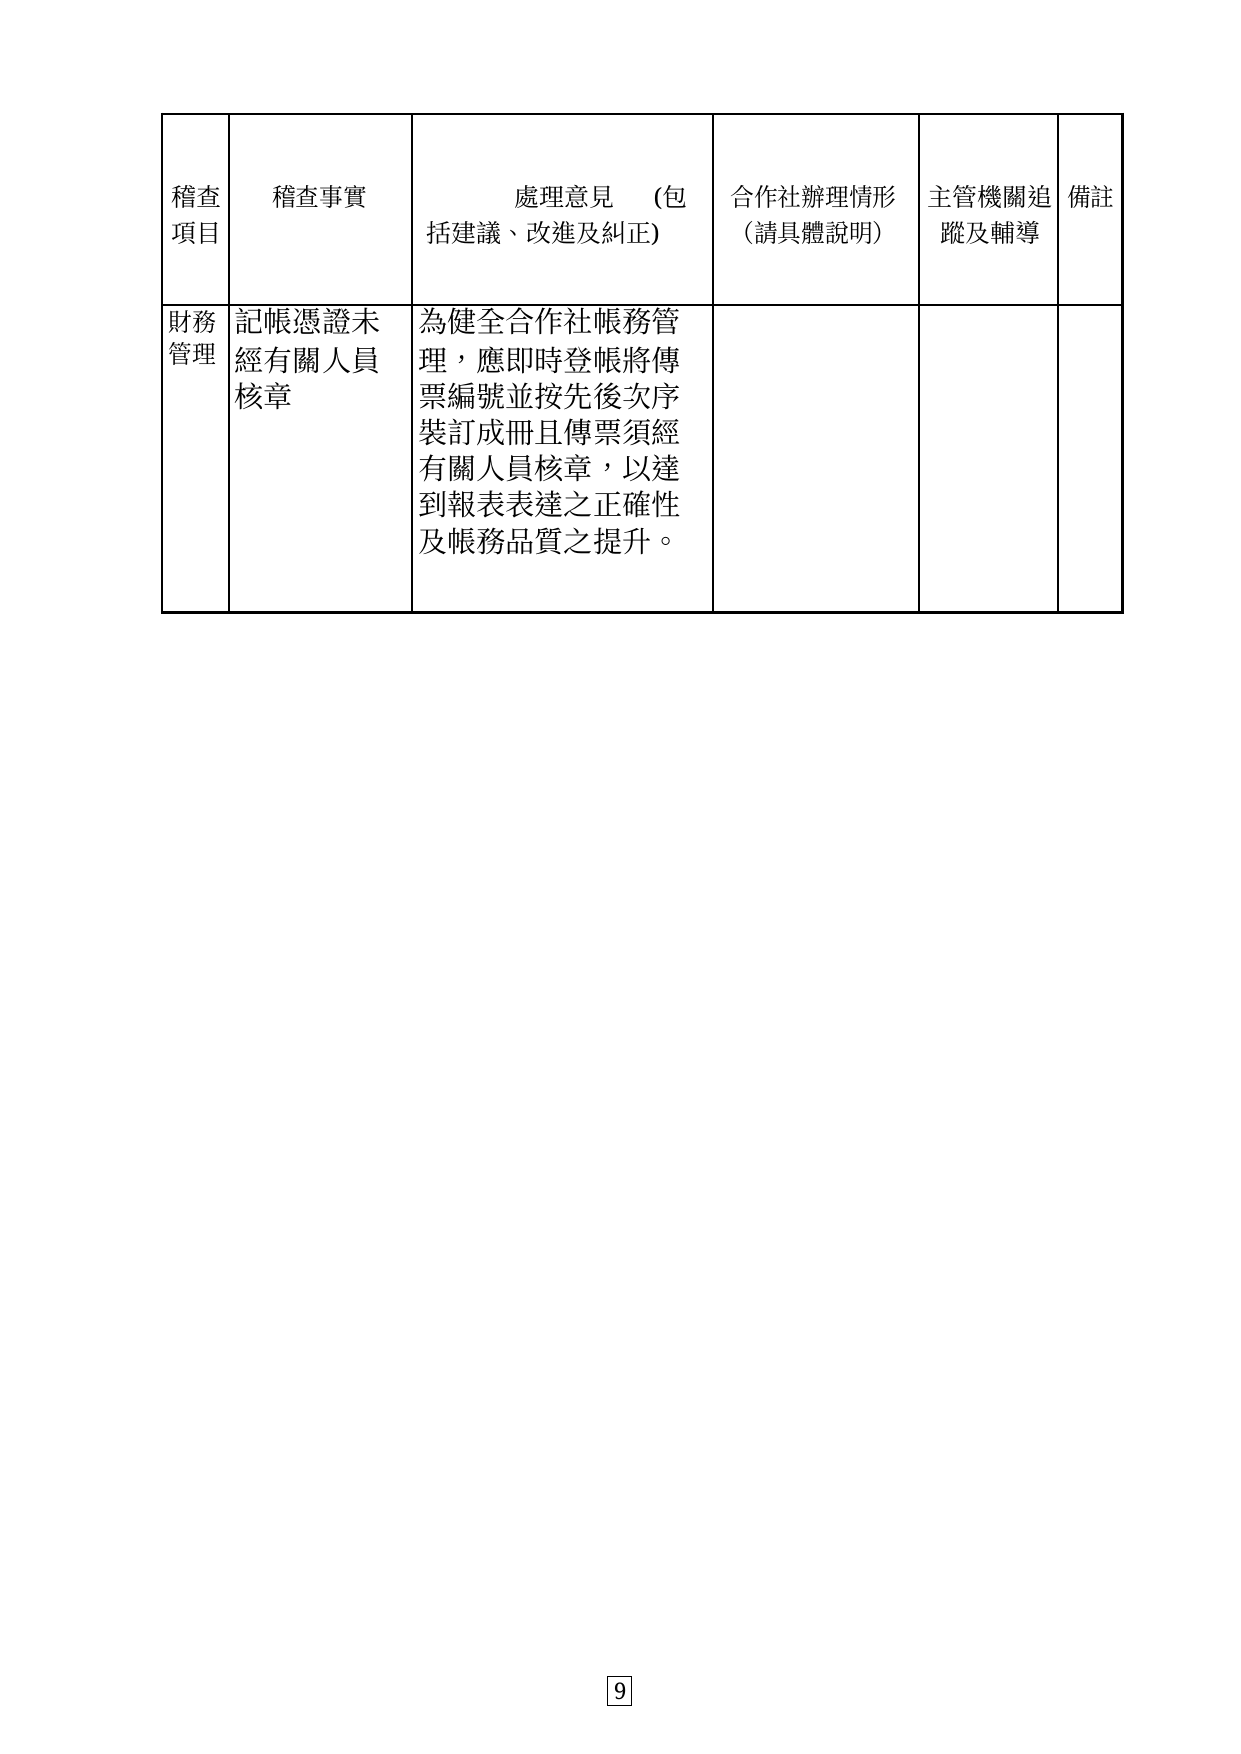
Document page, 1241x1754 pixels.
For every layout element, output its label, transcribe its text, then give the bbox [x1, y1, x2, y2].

table_cell [230, 523, 411, 611]
table_cell 票編號並按先後次序 [413, 379, 712, 414]
table_cell [230, 486, 411, 522]
table_cell 理，應即時登帳將傳 [413, 340, 712, 379]
table_cell 經有關人員 [230, 340, 411, 379]
table_cell [230, 415, 411, 451]
table_cell [920, 306, 1057, 611]
table_cell 財務 [163, 306, 228, 339]
table_cell 管理 [163, 340, 228, 379]
table_cell [714, 306, 918, 611]
table_cell [163, 486, 228, 522]
table_cell 核章 [230, 379, 411, 414]
table_cell 裝訂成冊且傳票須經 [413, 415, 712, 451]
table_cell [230, 451, 411, 486]
table_header 備註 [1059, 115, 1121, 304]
table_header 處理意見 (包括建議、改進及糾正) [413, 115, 712, 304]
table_cell 及帳務品質之提升。 [413, 523, 712, 611]
table_header 稽查項目 [163, 115, 228, 304]
table_header 稽查事實 [230, 115, 411, 304]
table_cell 有關人員核章，以達 [413, 451, 712, 486]
table_cell 到報表表達之正確性 [413, 486, 712, 522]
table_cell 為健全合作社帳務管 [413, 306, 712, 339]
table_cell 記帳憑證未 [230, 306, 411, 339]
table_cell [163, 451, 228, 486]
table_header 合作社辦理情形 （請具體說明） [714, 115, 918, 304]
table_cell [1059, 306, 1121, 611]
table_cell [163, 523, 228, 611]
table_header 主管機關追蹤及輔導 [920, 115, 1057, 304]
table_cell [163, 415, 228, 451]
table_cell [163, 379, 228, 414]
